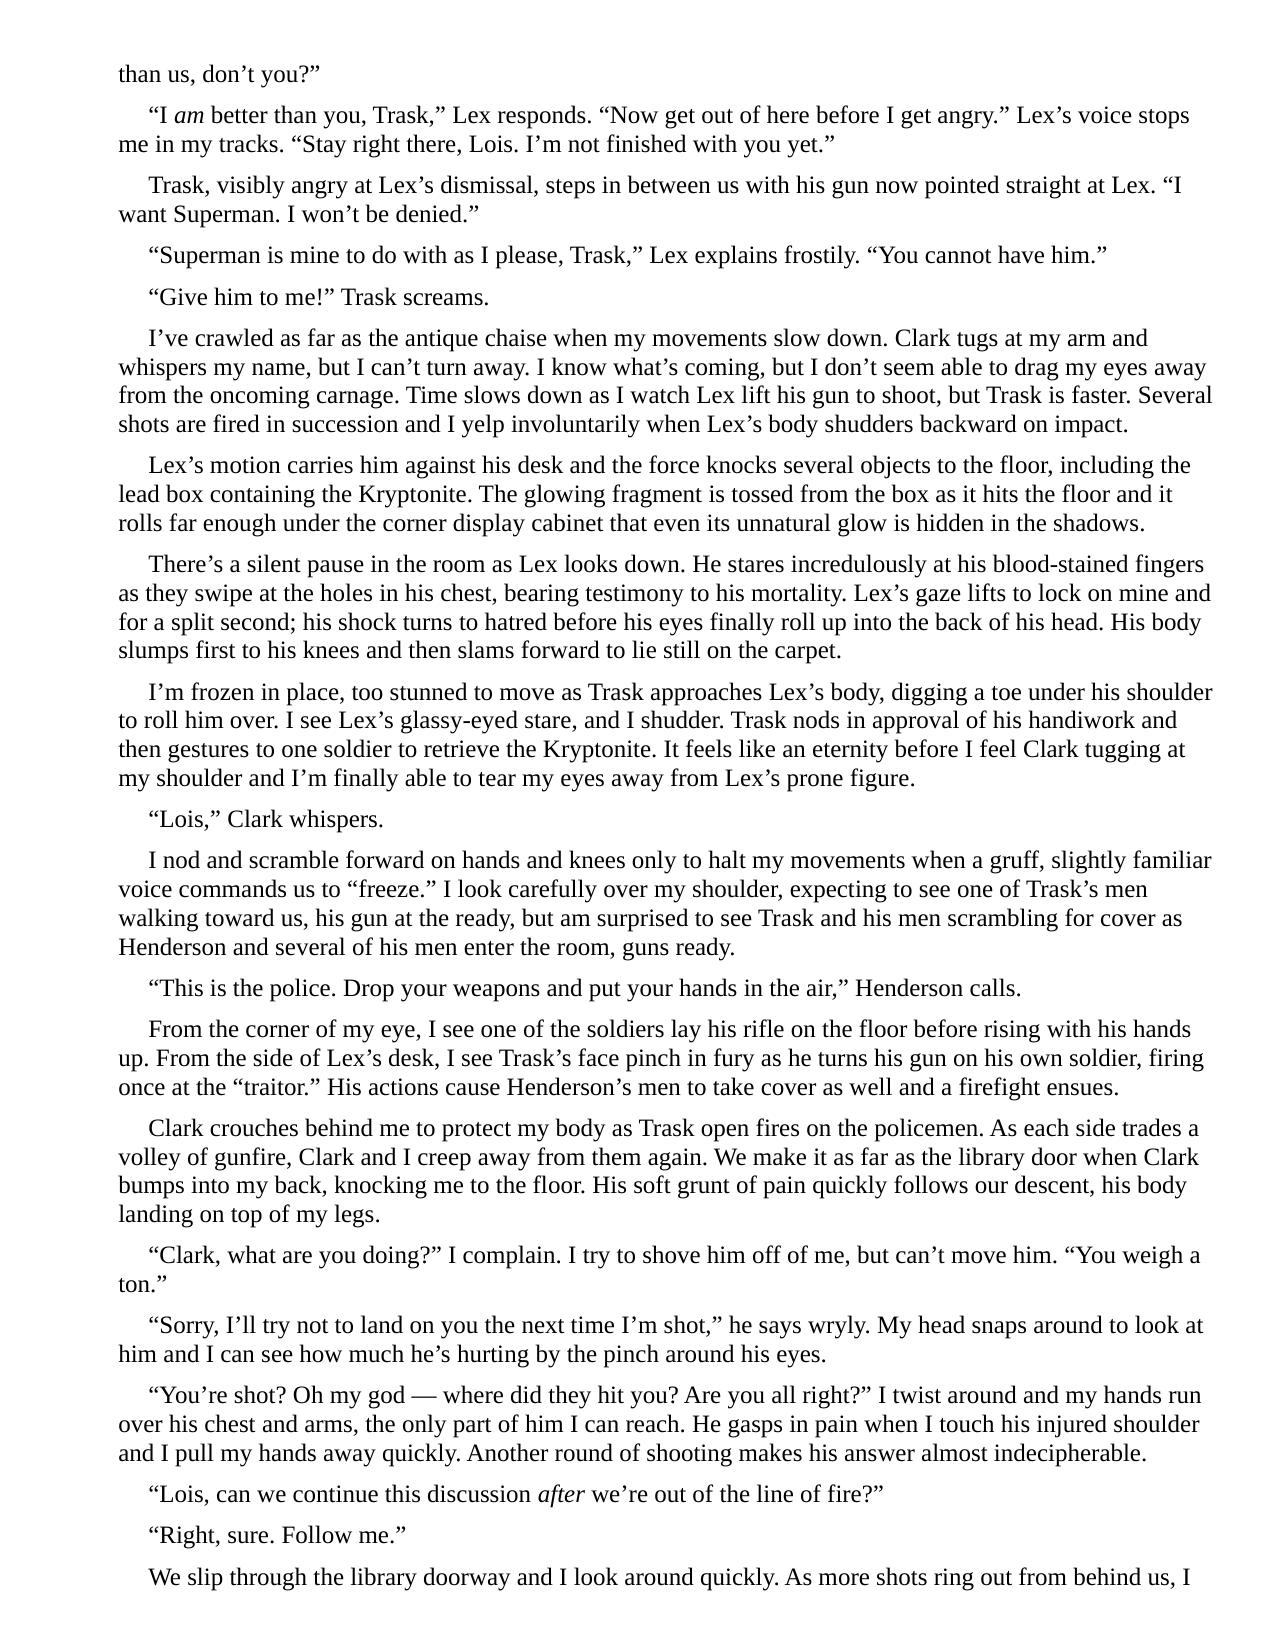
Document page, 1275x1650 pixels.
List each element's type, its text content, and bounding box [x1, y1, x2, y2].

text “Lois, can we continue this discussion after we’re out of the line of fire?” [118, 1479, 1216, 1508]
text than us, don’t you?” [118, 59, 1216, 88]
text There’s a silent pause in the room as Lex looks down. He stares incredulously at his blood-stained fingers as they swipe at the holes in his chest, bearing testimony to his mortality. Lex’s gaze lifts to lock on mine and for a split second; his shock turns to hatred before his eyes finally roll up into the back of his head. His body slumps first to his knees and then slams forward to lie still on the carpet. [118, 549, 1216, 664]
text “This is the police. Drop your weapons and put your hands in the air,” Henderson calls. [118, 973, 1216, 1002]
text “Lois,” Clark whispers. [118, 804, 1216, 833]
text “You’re shot? Oh my god — where did they hit you? Are you all right?” I twist around and my hands run over his chest and arms, the only part of him I can reach. He gasps in pain when I touch his injured shoulder and I pull my hands away quickly. Another round of shooting makes his answer almost indecipherable. [118, 1380, 1216, 1467]
text “Superman is mine to do with as I please, Trask,” Lex explains frostily. “You cannot have him.” [118, 240, 1216, 269]
text “Right, sure. Follow me.” [118, 1520, 1216, 1549]
text I’m frozen in place, too stunned to move as Trask approaches Lex’s body, digging a toe under his shoulder to roll him over. I see Lex’s glassy-eyed stare, and I shudder. Trask nods in approval of his handiwork and then gestures to one soldier to retrieve the Kryptonite. It feels like an eternity before I feel Clark tugging at my shoulder and I’m finally able to tear my eyes away from Lex’s prone figure. [118, 677, 1216, 792]
text Trask, visibly angry at Lex’s dismissal, steps in between us with his gun now pointed straight at Lex. “I want Superman. I won’t be denied.” [118, 170, 1216, 228]
text We slip through the library doorway and I look around quickly. As more shots ring out from behind us, I [118, 1562, 1216, 1590]
text Lex’s motion carries him against his desk and the force knocks several objects to the floor, including the lead box containing the Kryptonite. The glowing fragment is tossed from the box as it hits the floor and it rolls far enough under the corner display cabinet that even its unnatural glow is hidden in the shadows. [118, 450, 1216, 537]
text “Sorry, I’ll try not to land on you the next time I’m shot,” he says wryly. My head snaps around to look at him and I can see how much he’s hurting by the pinch around his eyes. [118, 1310, 1216, 1368]
text From the corner of my eye, I see one of the soldiers lay his rifle on the floor before rising with his hands up. From the side of Lex’s desk, I see Trask’s face pinch in fury as he turns his gun on his own soldier, firing once at the “traitor.” His actions cause Henderson’s men to take cover as well and a firefight ensues. [118, 1014, 1216, 1100]
text I nod and scramble forward on hands and knees only to halt my movements when a gruff, slightly familiar voice commands us to “freeze.” I look carefully over my shoulder, expecting to see one of Trask’s men walking toward us, his gun at the ready, but am surprised to see Trask and his men scrambling for cover as Henderson and several of his men enter the room, guns ready. [118, 845, 1216, 960]
text “I am better than you, Trask,” Lex responds. “Now get out of here before I get angry.” Lex’s voice stops me in my tracks. “Stay right there, Lois. I’m not finished with you yet.” [118, 100, 1216, 158]
text “Clark, what are you doing?” I complain. I try to shove him off of me, but can’t move him. “You weigh a ton.” [118, 1240, 1216, 1298]
text “Give him to me!” Trask screams. [118, 282, 1216, 310]
text Clark crouches behind me to protect my body as Trask open fires on the policemen. As each side trades a volley of gunfire, Clark and I creep away from them again. We make it as far as the library door when Clark bumps into my back, knocking me to the floor. His soft grunt of pain quickly follows our descent, his body landing on top of my legs. [118, 1113, 1216, 1228]
text I’ve crawled as far as the antique chaise when my movements slow down. Clark tugs at my arm and whispers my name, but I can’t turn away. I know what’s coming, but I don’t seem able to drag my eyes away from the oncoming carnage. Time slows down as I watch Lex lift his gun to shoot, but Trask is faster. Several shots are fired in succession and I yelp involuntarily when Lex’s body shudders backward on impact. [118, 323, 1216, 438]
